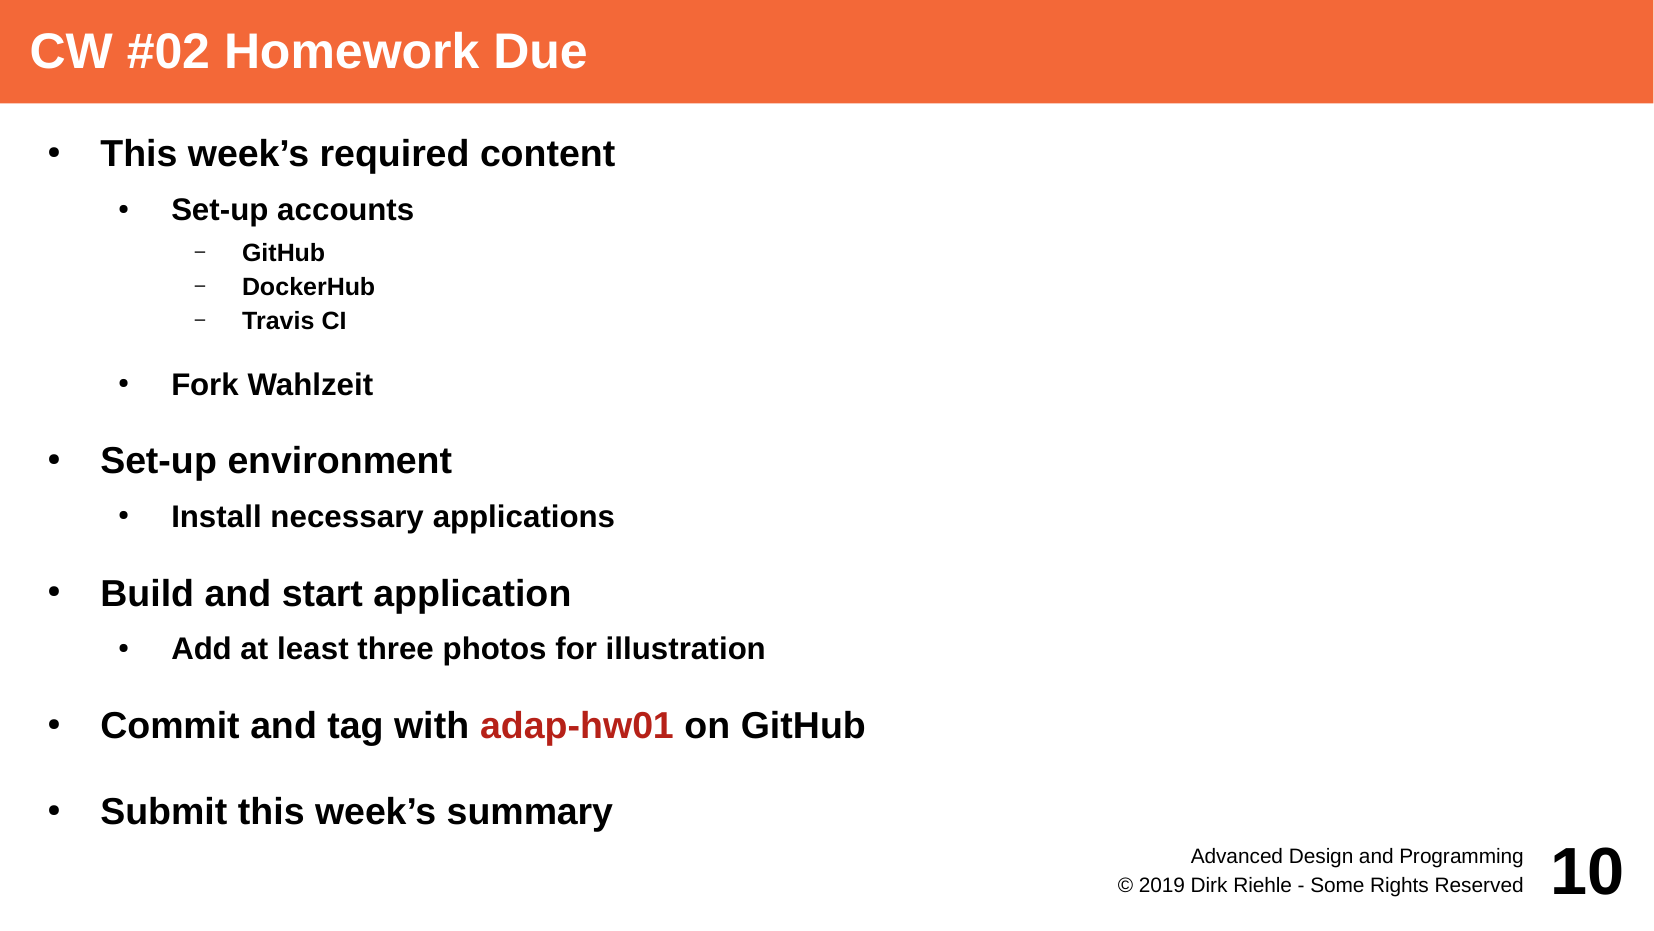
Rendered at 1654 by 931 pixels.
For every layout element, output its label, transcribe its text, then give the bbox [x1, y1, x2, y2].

list This week’s required content Set-up accounts GitHub DockerHub Travis CI Fork Wahlzeit Set-up environment Install necessary applications Build and start application Add at least three photos for illustration Commit and tag with adap-hw01 on GitHub Submit this week’s summary [29, 132, 1625, 813]
title CW #02 Homework Due [0, 0, 1654, 104]
